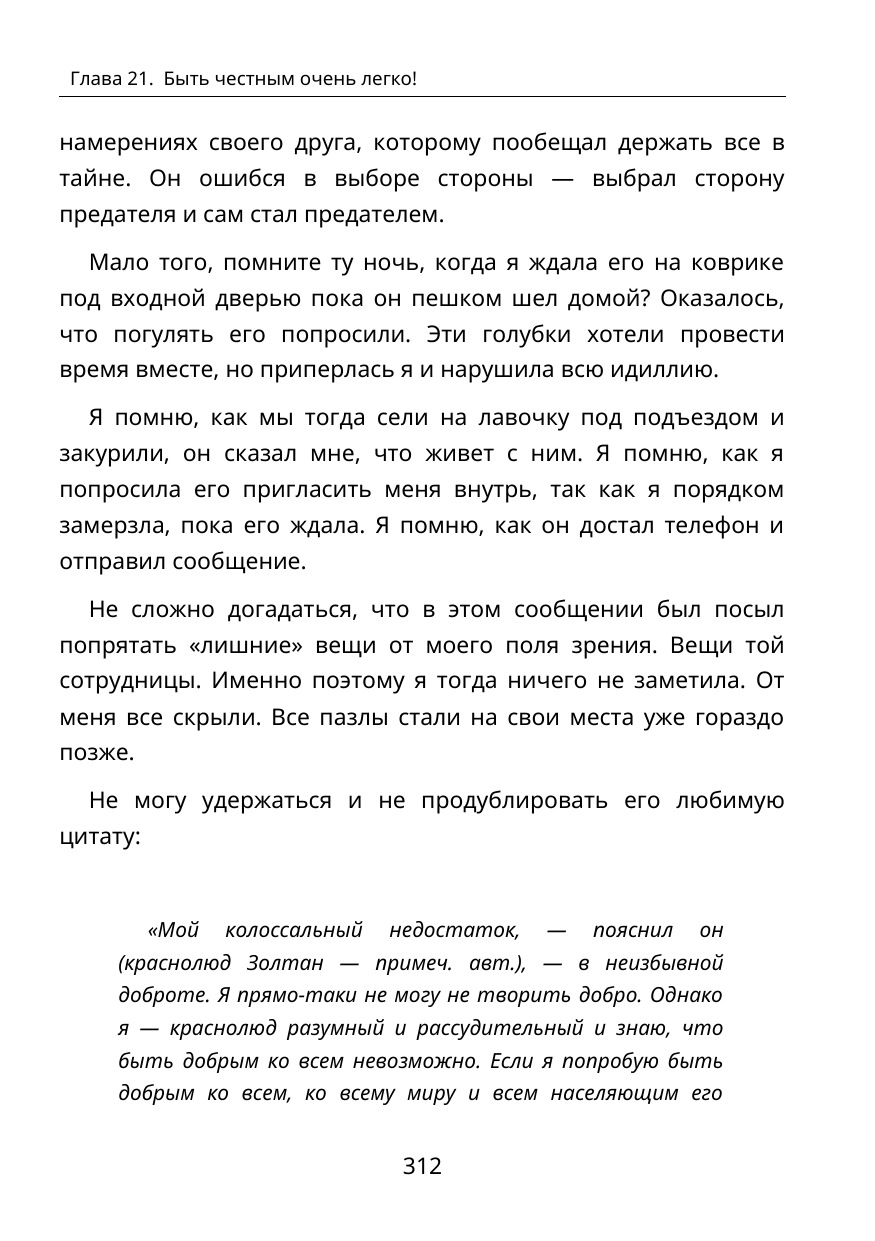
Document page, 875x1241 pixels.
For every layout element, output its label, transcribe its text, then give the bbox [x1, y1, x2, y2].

text «Мой колоссальный недостаток, — пояснил он (краснолюд Золтан — примеч. авт.), — в неизбывной доброте. Я прямо-таки не могу не творить добро. Однако я — краснолюд разумный и рассудительный и знаю, что быть добрым ко всем невозможно. Если я попробую быть добрым ко всем, ко всему миру и всем населяющим его [118, 915, 726, 1107]
text намерениях своего друга, которому пообещал держать все в тайне. Он ошибся в выборе стороны — выбрал сторону предателя и сам стал предателем. [59, 126, 786, 229]
text Не сложно догадаться, что в этом сообщении был посыл попрятать «лишние» вещи от моего поля зрения. Вещи той сотрудницы. Именно поэтому я тогда ничего не заметила. От меня все скрыли. Все пазлы стали на свои места уже гораздо позже. [59, 593, 786, 768]
text Не могу удержаться и не продублировать его любимую цитату: [59, 784, 786, 851]
text Я помню, как мы тогда сели на лавочку под подъездом и закурили, он сказал мне, что живет с ним. Я помню, как я попросила его пригласить меня внутрь, так как я порядком замерзла, пока его ждала. Я помню, как он достал телефон и отправил сообщение. [59, 401, 786, 576]
text Мало того, помните ту ночь, когда я ждала его на коврике под входной дверью пока он пешком шел домой? Оказалось, что погулять его попросили. Эти голубки хотели провести время вместе, но приперлась я и нарушила всю идиллию. [59, 246, 786, 385]
